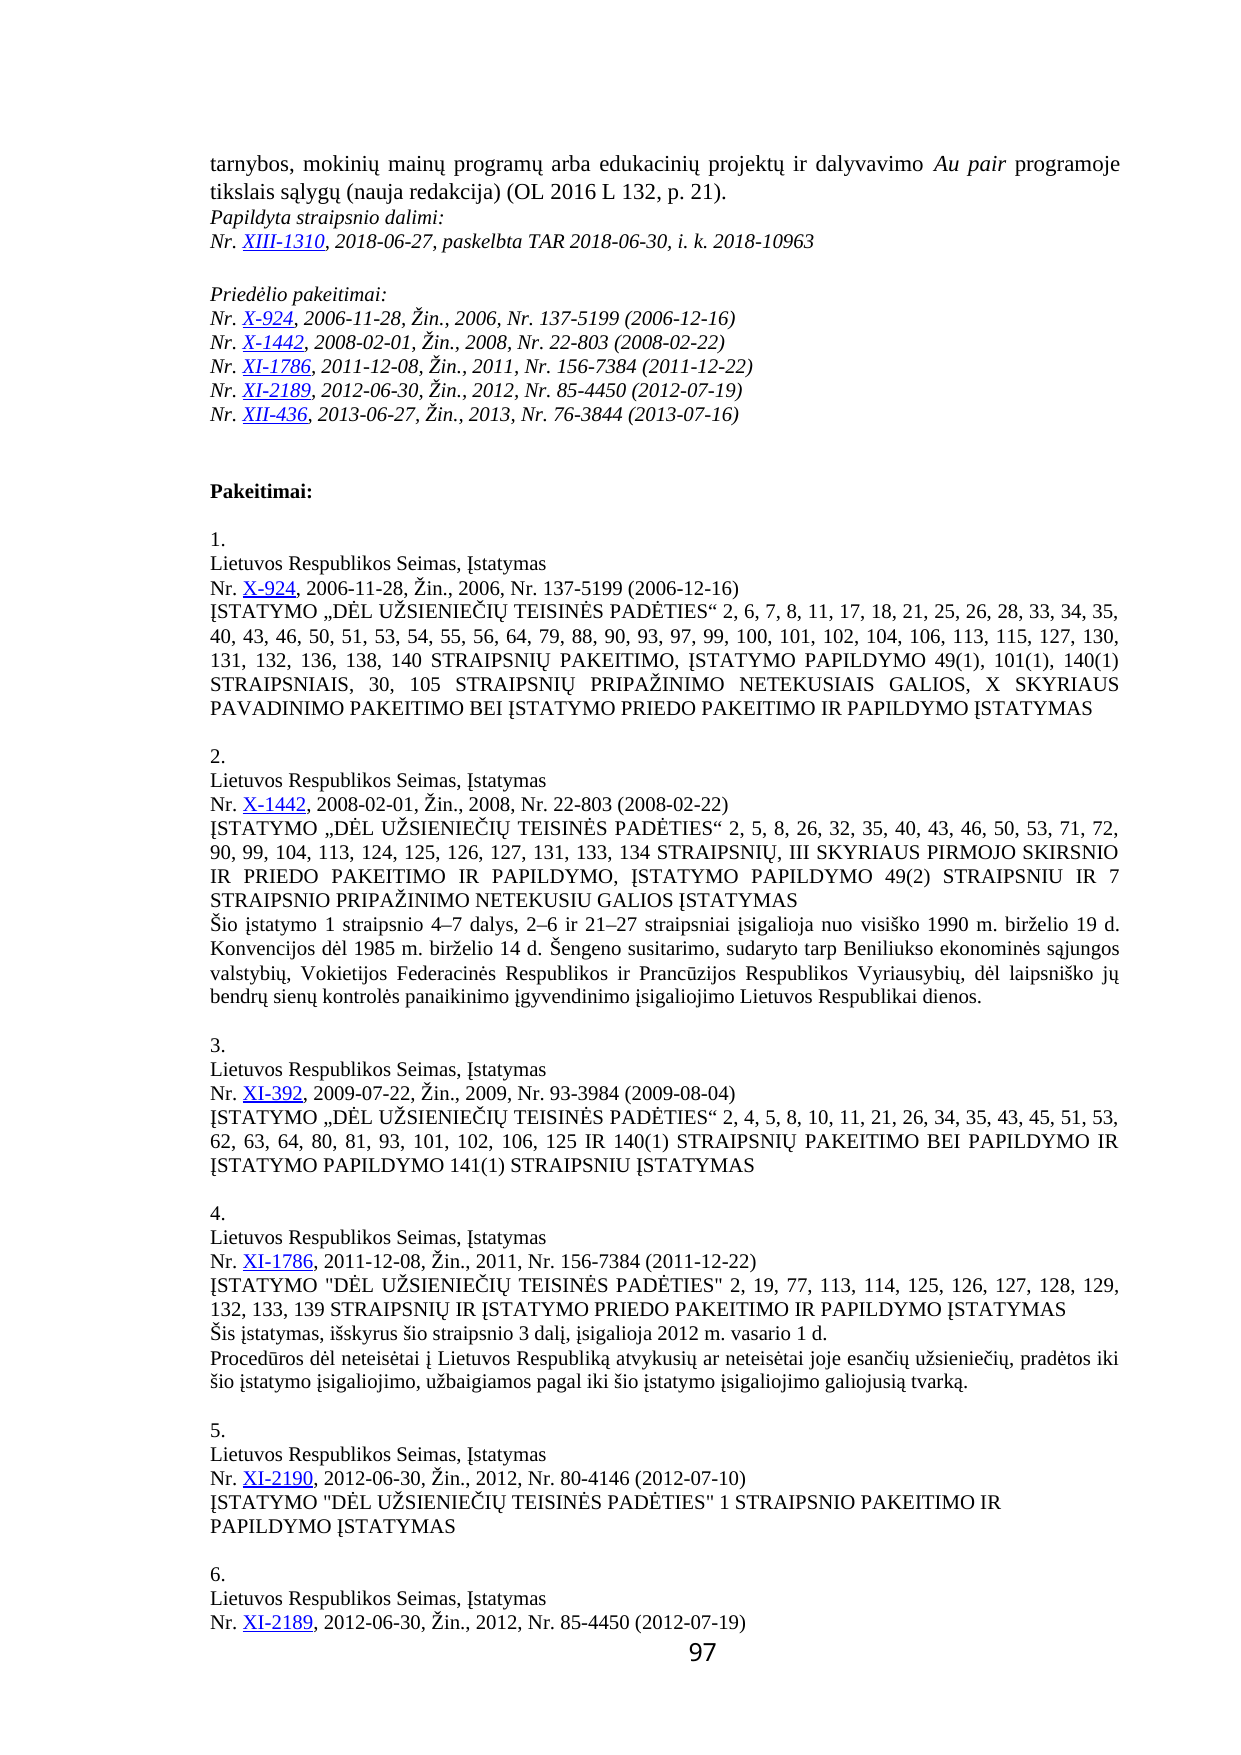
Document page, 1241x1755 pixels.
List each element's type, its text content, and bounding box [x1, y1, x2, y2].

text 6. [210, 1562, 1120, 1586]
text 3. [210, 1033, 1120, 1057]
text ĮSTATYMO „DĖL UŽSIENIEČIŲ TEISINĖS PADĖTIES“ 2, 6, 7, 8, 11, 17, 18, 21, 25, 26, 28, 33, 34, 35, 40, 43, 46, 50, 51, 53, 54, 55, 56, 64, 79, 88, 90, 93, 97, 99, 100, 101, 102, 104, 106, 113, 115, 127, 130, 131, 132, 136, 138, 140 STRAIPSNIŲ PAKEITIMO, ĮSTATYMO PAPILDYMO 49(1), 101(1), 140(1) STRAIPSNIAIS, 30, 105 STRAIPSNIŲ PRIPAŽINIMO NETEKUSIAIS GALIOS, X SKYRIAUS PAVADINIMO PAKEITIMO BEI ĮSTATYMO PRIEDO PAKEITIMO IR PAPILDYMO ĮSTATYMAS [210, 599, 1120, 720]
text tarnybos, mokinių mainų programų arba edukacinių projektų ir dalyvavimo Au pair programoje tikslais sąlygų (nauja redakcija) (OL 2016 L 132, p. 21). [210, 150, 1120, 205]
text Lietuvos Respublikos Seimas, Įstatymas [210, 551, 1120, 575]
text Šis įstatymas, išskyrus šio straipsnio 3 dalį, įsigalioja 2012 m. vasario 1 d. [210, 1321, 1120, 1345]
text 2. [210, 744, 1120, 768]
text Nr. XI-2189, 2012-06-30, Žin., 2012, Nr. 85-4450 (2012-07-19) [210, 1610, 1120, 1634]
text Lietuvos Respublikos Seimas, Įstatymas [210, 768, 1120, 792]
text Nr. X-1442, 2008-02-01, Žin., 2008, Nr. 22-803 (2008-02-22) [210, 330, 1120, 354]
text Pakeitimai: [210, 479, 1120, 503]
text ĮSTATYMO "DĖL UŽSIENIEČIŲ TEISINĖS PADĖTIES" 2, 19, 77, 113, 114, 125, 126, 127, 128, 129, 132, 133, 139 STRAIPSNIŲ IR ĮSTATYMO PRIEDO PAKEITIMO IR PAPILDYMO ĮSTATYMAS [210, 1273, 1120, 1321]
text 5. [210, 1418, 1120, 1442]
text Nr. XI-1786, 2011-12-08, Žin., 2011, Nr. 156-7384 (2011-12-22) [210, 354, 1120, 378]
text Lietuvos Respublikos Seimas, Įstatymas [210, 1586, 1120, 1610]
text Lietuvos Respublikos Seimas, Įstatymas [210, 1442, 1120, 1466]
text Procedūros dėl neteisėtai į Lietuvos Respubliką atvykusių ar neteisėtai joje esančių užsieniečių, pradėtos iki šio įstatymo įsigaliojimo, užbaigiamos pagal iki šio įstatymo įsigaliojimo galiojusią tvarką. [210, 1345, 1120, 1393]
text Nr. XI-1786, 2011-12-08, Žin., 2011, Nr. 156-7384 (2011-12-22) [210, 1249, 1120, 1273]
text Nr. XI-392, 2009-07-22, Žin., 2009, Nr. 93-3984 (2009-08-04) [210, 1081, 1120, 1105]
text 1. [210, 527, 1120, 551]
text Nr. XI-2190, 2012-06-30, Žin., 2012, Nr. 80-4146 (2012-07-10) [210, 1466, 1120, 1490]
text Lietuvos Respublikos Seimas, Įstatymas [210, 1057, 1120, 1081]
text Nr. X-924, 2006-11-28, Žin., 2006, Nr. 137-5199 (2006-12-16) [210, 575, 1120, 599]
text Papildyta straipsnio dalimi: [210, 205, 1120, 229]
text ĮSTATYMO "DĖL UŽSIENIEČIŲ TEISINĖS PADĖTIES" 1 STRAIPSNIO PAKEITIMO IR PAPILDYMO ĮSTATYMAS [210, 1490, 1120, 1538]
text Šio įstatymo 1 straipsnio 4–7 dalys, 2–6 ir 21–27 straipsniai įsigalioja nuo visiško 1990 m. birželio 19 d. Konvencijos dėl 1985 m. birželio 14 d. Šengeno susitarimo, sudaryto tarp Beniliukso ekonominės sąjungos valstybių, Vokietijos Federacinės Respublikos ir Prancūzijos Respublikos Vyriausybių, dėl laipsniško jų bendrų sienų kontrolės panaikinimo įgyvendinimo įsigaliojimo Lietuvos Respublikai dienos. [210, 912, 1120, 1008]
text Priedėlio pakeitimai: [210, 282, 1120, 306]
text Nr. X-1442, 2008-02-01, Žin., 2008, Nr. 22-803 (2008-02-22) [210, 792, 1120, 816]
text ĮSTATYMO „DĖL UŽSIENIEČIŲ TEISINĖS PADĖTIES“ 2, 4, 5, 8, 10, 11, 21, 26, 34, 35, 43, 45, 51, 53, 62, 63, 64, 80, 81, 93, 101, 102, 106, 125 IR 140(1) STRAIPSNIŲ PAKEITIMO BEI PAPILDYMO IR ĮSTATYMO PAPILDYMO 141(1) STRAIPSNIU ĮSTATYMAS [210, 1105, 1120, 1177]
text Lietuvos Respublikos Seimas, Įstatymas [210, 1225, 1120, 1249]
text ĮSTATYMO „DĖL UŽSIENIEČIŲ TEISINĖS PADĖTIES“ 2, 5, 8, 26, 32, 35, 40, 43, 46, 50, 53, 71, 72, 90, 99, 104, 113, 124, 125, 126, 127, 131, 133, 134 STRAIPSNIŲ, III SKYRIAUS PIRMOJO SKIRSNIO IR PRIEDO PAKEITIMO IR PAPILDYMO, ĮSTATYMO PAPILDYMO 49(2) STRAIPSNIU IR 7 STRAIPSNIO PRIPAŽINIMO NETEKUSIU GALIOS ĮSTATYMAS [210, 816, 1120, 912]
text Nr. X-924, 2006-11-28, Žin., 2006, Nr. 137-5199 (2006-12-16) [210, 306, 1120, 330]
text Nr. XII-436, 2013-06-27, Žin., 2013, Nr. 76-3844 (2013-07-16) [210, 402, 1120, 426]
text Nr. XIII-1310, 2018-06-27, paskelbta TAR 2018-06-30, i. k. 2018-10963 [210, 229, 1120, 253]
text 4. [210, 1201, 1120, 1225]
text Nr. XI-2189, 2012-06-30, Žin., 2012, Nr. 85-4450 (2012-07-19) [210, 378, 1120, 402]
